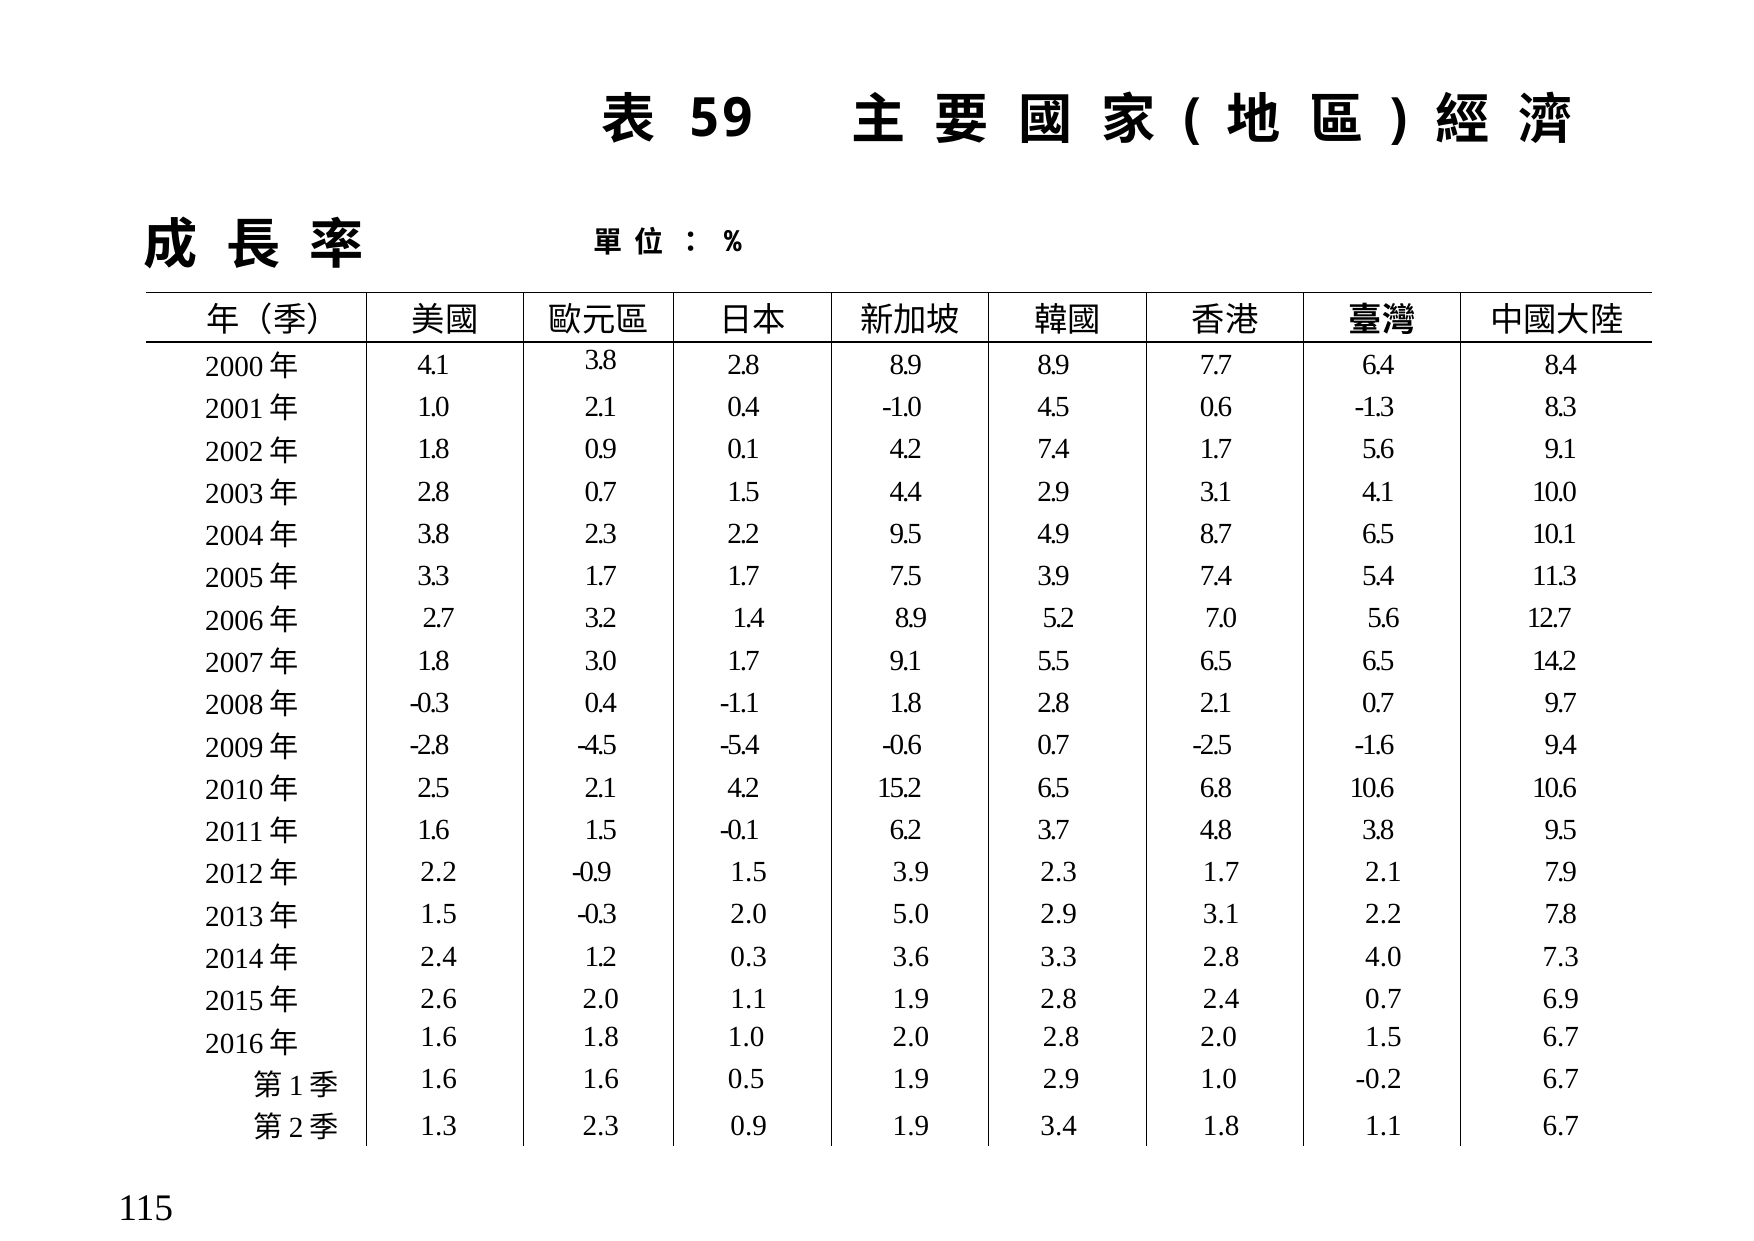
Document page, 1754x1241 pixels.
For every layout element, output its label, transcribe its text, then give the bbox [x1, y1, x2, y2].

table_cell 14.2 [1461, 639, 1652, 681]
table_cell 2.8 [367, 469, 523, 512]
table_cell 5.6 [1304, 427, 1460, 469]
table_cell 2.1 [1147, 681, 1303, 723]
table_cell 0.5 [674, 1061, 831, 1104]
table_cell 10.6 [1304, 765, 1460, 808]
table_cell 3.9 [832, 850, 988, 892]
table_cell 10.1 [1461, 512, 1652, 554]
table_cell 1.5 [1304, 1019, 1460, 1061]
table_cell 1.0 [674, 1019, 831, 1061]
table_cell 4.2 [832, 427, 988, 469]
table_cell 2002年 [146, 427, 366, 469]
table_cell 6.8 [1147, 765, 1303, 808]
table_cell 2006年 [146, 596, 366, 638]
table_cell 2.6 [367, 977, 523, 1019]
table_cell 第2季 [146, 1104, 366, 1146]
table_cell 5.0 [832, 892, 988, 934]
table_cell 2.3 [524, 512, 673, 554]
table_cell 6.5 [1304, 512, 1460, 554]
table_cell 0.6 [1147, 385, 1303, 427]
table_cell 1.6 [524, 1061, 673, 1104]
table_cell 1.8 [832, 681, 988, 723]
table_cell 3.8 [524, 343, 673, 385]
table_cell -0.2 [1304, 1061, 1460, 1104]
table_cell 7.0 [1147, 596, 1303, 638]
table_cell 2.9 [989, 469, 1146, 512]
table_cell 2016年 [146, 1019, 366, 1061]
table_cell 1.6 [367, 1061, 523, 1104]
table_cell 1.0 [367, 385, 523, 427]
table_cell 7.3 [1461, 935, 1652, 977]
table_cell 1.8 [1147, 1104, 1303, 1146]
table_cell 7.5 [832, 554, 988, 596]
table_cell 6.7 [1461, 1019, 1652, 1061]
table_header 臺灣 [1304, 293, 1460, 341]
table_cell 3.1 [1147, 469, 1303, 512]
table_cell 2.1 [1304, 850, 1460, 892]
table_cell 1.2 [524, 935, 673, 977]
table_cell 3.6 [832, 935, 988, 977]
table_cell -2.8 [367, 723, 523, 765]
table_header 日本 [674, 293, 831, 341]
table_cell 1.0 [1147, 1061, 1303, 1104]
table_cell 10.0 [1461, 469, 1652, 512]
table_cell 5.4 [1304, 554, 1460, 596]
table_cell 7.7 [1147, 343, 1303, 385]
table_cell 6.9 [1461, 977, 1652, 1019]
subtitle 表59 主要國家(地區)經濟成長率 單位：% [128, 42, 1628, 292]
table_cell -0.9 [524, 850, 673, 892]
table_cell 2009年 [146, 723, 366, 765]
table_cell 8.9 [989, 343, 1146, 385]
table_header 年（季） [146, 293, 366, 341]
table_cell -1.3 [1304, 385, 1460, 427]
table_cell 2.8 [989, 977, 1146, 1019]
table_cell 1.5 [524, 808, 673, 850]
table_cell 9.4 [1461, 723, 1652, 765]
table_cell 1.7 [524, 554, 673, 596]
table_cell 6.7 [1461, 1061, 1652, 1104]
table_cell 1.6 [367, 808, 523, 850]
table_cell 1.1 [674, 977, 831, 1019]
table_cell 4.2 [674, 765, 831, 808]
table_cell 4.4 [832, 469, 988, 512]
table_cell 3.8 [367, 512, 523, 554]
table_cell 2.7 [367, 596, 523, 638]
table_cell 1.9 [832, 977, 988, 1019]
table_cell 1.7 [674, 639, 831, 681]
table_cell 3.9 [989, 554, 1146, 596]
table_cell 7.4 [1147, 554, 1303, 596]
table_cell 2.2 [674, 512, 831, 554]
table_cell 2.0 [674, 892, 831, 934]
table_cell 2.9 [989, 892, 1146, 934]
table_cell 2.0 [832, 1019, 988, 1061]
table_cell 8.9 [832, 343, 988, 385]
table_cell 6.5 [989, 765, 1146, 808]
table_cell -1.1 [674, 681, 831, 723]
table_cell 2.8 [989, 681, 1146, 723]
table_cell 2014年 [146, 935, 366, 977]
table_cell 2003年 [146, 469, 366, 512]
table_cell 5.6 [1304, 596, 1460, 638]
table_cell 1.8 [367, 639, 523, 681]
table_cell 2.8 [1147, 935, 1303, 977]
table_cell 第1季 [146, 1061, 366, 1104]
table_cell -0.3 [367, 681, 523, 723]
table_cell 3.3 [367, 554, 523, 596]
table_cell 6.2 [832, 808, 988, 850]
table_cell 0.7 [989, 723, 1146, 765]
table_cell 0.7 [1304, 681, 1460, 723]
table_cell 11.3 [1461, 554, 1652, 596]
table_cell 3.2 [524, 596, 673, 638]
table_cell 0.4 [524, 681, 673, 723]
table_cell 2.3 [989, 850, 1146, 892]
table_cell 2.0 [1147, 1019, 1303, 1061]
table_cell 12.7 [1461, 596, 1652, 638]
table_cell 9.5 [832, 512, 988, 554]
table_cell 1.7 [1147, 427, 1303, 469]
table_cell -1.0 [832, 385, 988, 427]
table_cell 5.5 [989, 639, 1146, 681]
table_cell 2010年 [146, 765, 366, 808]
table_cell 4.9 [989, 512, 1146, 554]
table_cell 0.9 [524, 427, 673, 469]
table_cell 3.4 [989, 1104, 1146, 1146]
table_header 中國大陸 [1461, 293, 1652, 341]
table_cell 7.8 [1461, 892, 1652, 934]
table_cell 0.4 [674, 385, 831, 427]
table_cell 1.9 [832, 1104, 988, 1146]
table_cell 2008年 [146, 681, 366, 723]
table_cell -0.6 [832, 723, 988, 765]
table_cell 2012年 [146, 850, 366, 892]
table_cell 0.3 [674, 935, 831, 977]
table_cell 1.5 [367, 892, 523, 934]
table_cell 0.7 [1304, 977, 1460, 1019]
table_cell 2.2 [367, 850, 523, 892]
table_cell 8.9 [832, 596, 988, 638]
table_cell 9.5 [1461, 808, 1652, 850]
table_cell 1.5 [674, 469, 831, 512]
table_cell -1.6 [1304, 723, 1460, 765]
table_cell 1.3 [367, 1104, 523, 1146]
table_cell 4.1 [367, 343, 523, 385]
table_cell 2.3 [524, 1104, 673, 1146]
table_cell 4.5 [989, 385, 1146, 427]
table_cell 3.3 [989, 935, 1146, 977]
table_cell 15.2 [832, 765, 988, 808]
table_cell 3.0 [524, 639, 673, 681]
table_cell 2005年 [146, 554, 366, 596]
table_cell 2.9 [989, 1061, 1146, 1104]
table_cell 1.8 [367, 427, 523, 469]
table_cell 1.7 [674, 554, 831, 596]
table_cell 0.9 [674, 1104, 831, 1146]
table_cell 1.7 [1147, 850, 1303, 892]
table_cell 8.4 [1461, 343, 1652, 385]
table_cell 1.6 [367, 1019, 523, 1061]
table_cell -5.4 [674, 723, 831, 765]
table_cell 2.1 [524, 385, 673, 427]
table_cell 1.9 [832, 1061, 988, 1104]
table_header 新加坡 [832, 293, 988, 341]
table_cell 2.0 [524, 977, 673, 1019]
table_cell 2011年 [146, 808, 366, 850]
table_cell 1.5 [674, 850, 831, 892]
table_cell 2.4 [1147, 977, 1303, 1019]
table_header 美國 [367, 293, 523, 341]
table_cell 3.7 [989, 808, 1146, 850]
table_cell 10.6 [1461, 765, 1652, 808]
table_cell 1.8 [524, 1019, 673, 1061]
table_cell 2001年 [146, 385, 366, 427]
table_cell 1.1 [1304, 1104, 1460, 1146]
table_cell 2.1 [524, 765, 673, 808]
table_cell 6.4 [1304, 343, 1460, 385]
table_cell 9.7 [1461, 681, 1652, 723]
table_cell 4.0 [1304, 935, 1460, 977]
table_cell 2015年 [146, 977, 366, 1019]
table_cell 8.3 [1461, 385, 1652, 427]
table_cell 1.4 [674, 596, 831, 638]
table_cell 8.7 [1147, 512, 1303, 554]
table_cell 4.8 [1147, 808, 1303, 850]
table_cell 3.1 [1147, 892, 1303, 934]
table_cell 2004年 [146, 512, 366, 554]
table_cell 7.4 [989, 427, 1146, 469]
table_cell -4.5 [524, 723, 673, 765]
table_cell 2.5 [367, 765, 523, 808]
table_header 歐元區 [524, 293, 673, 341]
table_cell 9.1 [832, 639, 988, 681]
table_cell 2.8 [989, 1019, 1146, 1061]
table_cell 0.1 [674, 427, 831, 469]
table_cell 0.7 [524, 469, 673, 512]
table_cell 2.2 [1304, 892, 1460, 934]
table_cell -2.5 [1147, 723, 1303, 765]
table_cell -0.3 [524, 892, 673, 934]
table_cell 9.1 [1461, 427, 1652, 469]
table_cell 6.5 [1304, 639, 1460, 681]
table_cell 2007年 [146, 639, 366, 681]
table_cell 2013年 [146, 892, 366, 934]
table_cell 2.4 [367, 935, 523, 977]
table_cell 2.8 [674, 343, 831, 385]
table_cell 4.1 [1304, 469, 1460, 512]
table_header 香港 [1147, 293, 1303, 341]
table_header 韓國 [989, 293, 1146, 341]
table_cell -0.1 [674, 808, 831, 850]
table_cell 5.2 [989, 596, 1146, 638]
table_cell 2000年 [146, 343, 366, 385]
table_cell 6.7 [1461, 1104, 1652, 1146]
table_cell 3.8 [1304, 808, 1460, 850]
table_cell 6.5 [1147, 639, 1303, 681]
table_cell 7.9 [1461, 850, 1652, 892]
